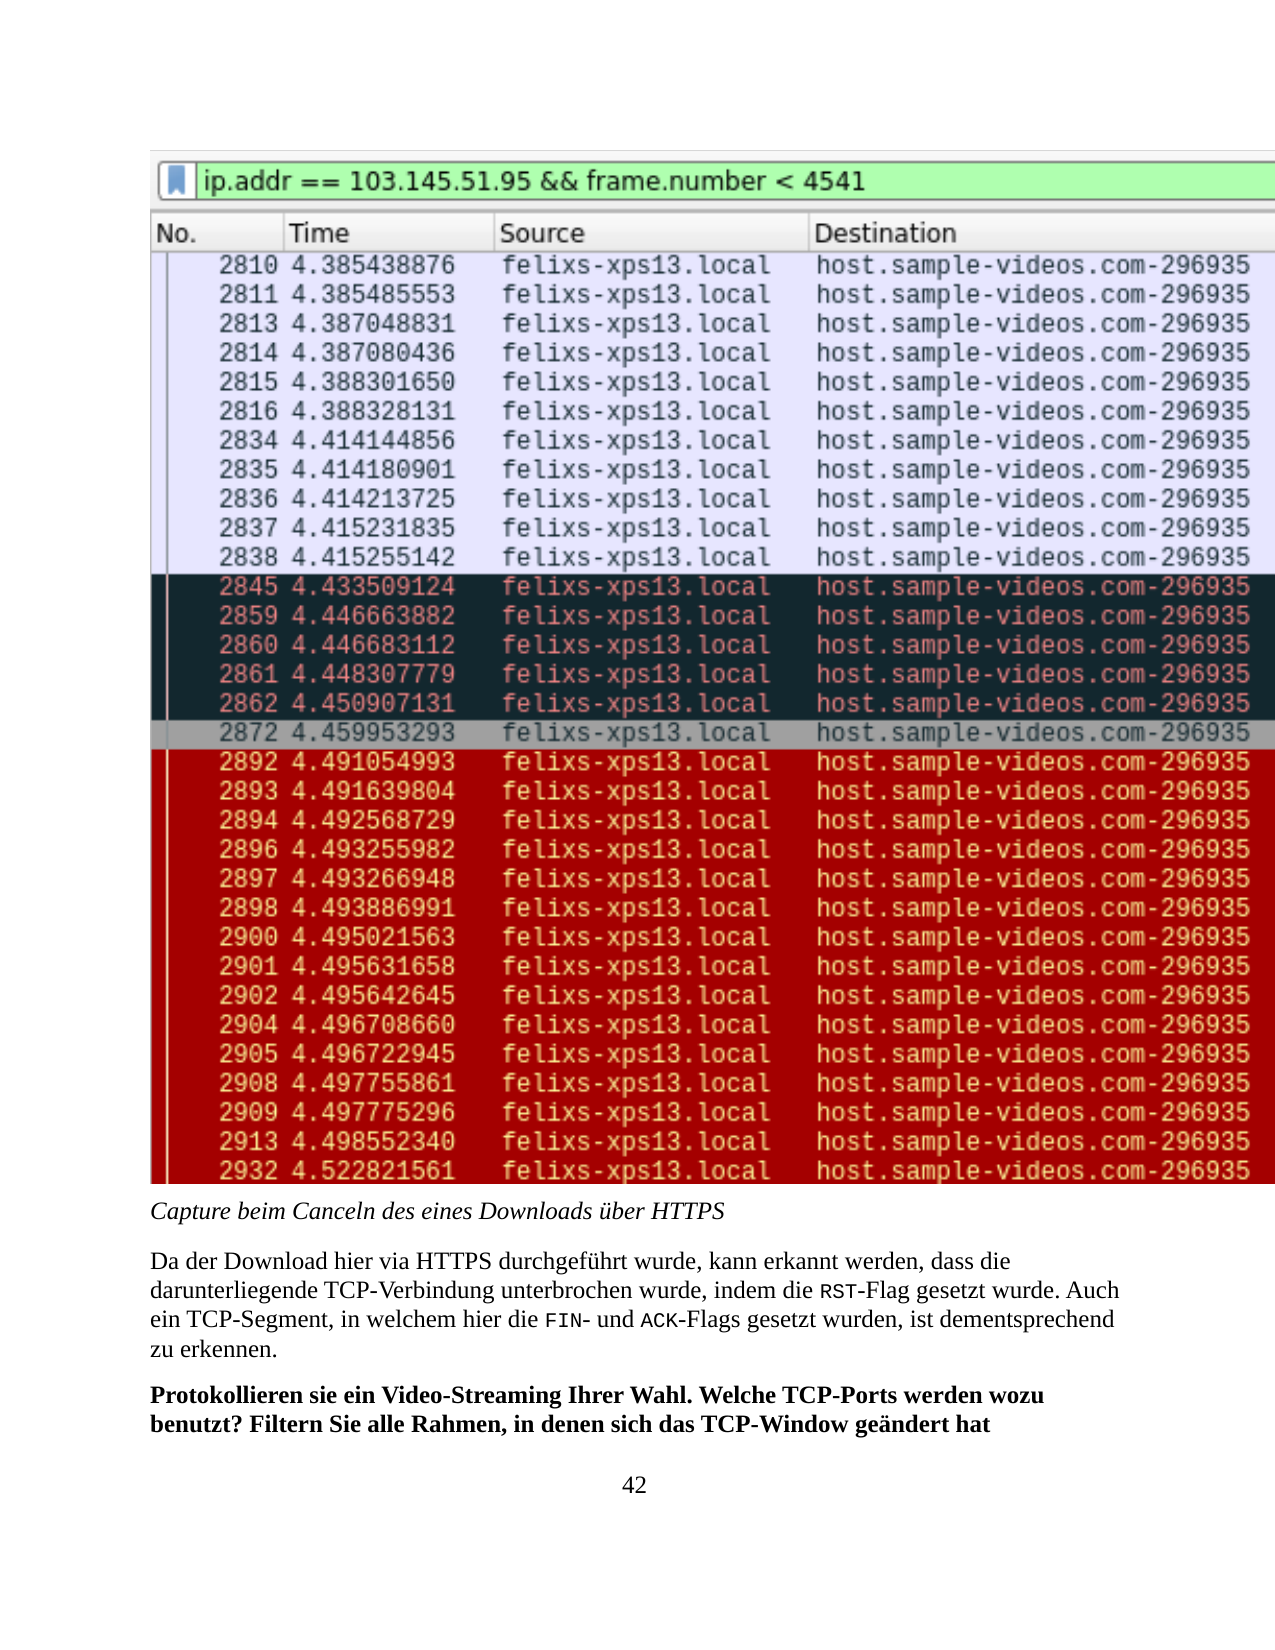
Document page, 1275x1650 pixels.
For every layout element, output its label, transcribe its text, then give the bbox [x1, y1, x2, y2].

text Capture beim Canceln des eines Downloads über HTTPS [150, 1196, 1125, 1224]
picture [150, 150, 1275, 1184]
text Da der Download hier via HTTPS durchgeführt wurde, kann erkannt werden, dass die darunterliegende TCP-Verbindung unterbrochen wurde, indem die RST-Flag gesetzt wurde. Auch ein TCP-Segment, in welchem hier die FIN- und ACK-Flags gesetzt wurden, ist dementsprechend zu erkennen. [150, 1246, 1125, 1363]
text Protokollieren sie ein Video-Streaming Ihrer Wahl. Welche TCP-Ports werden wozu benutzt? Filtern Sie alle Rahmen, in denen sich das TCP-Window geändert hat [150, 1381, 1125, 1438]
